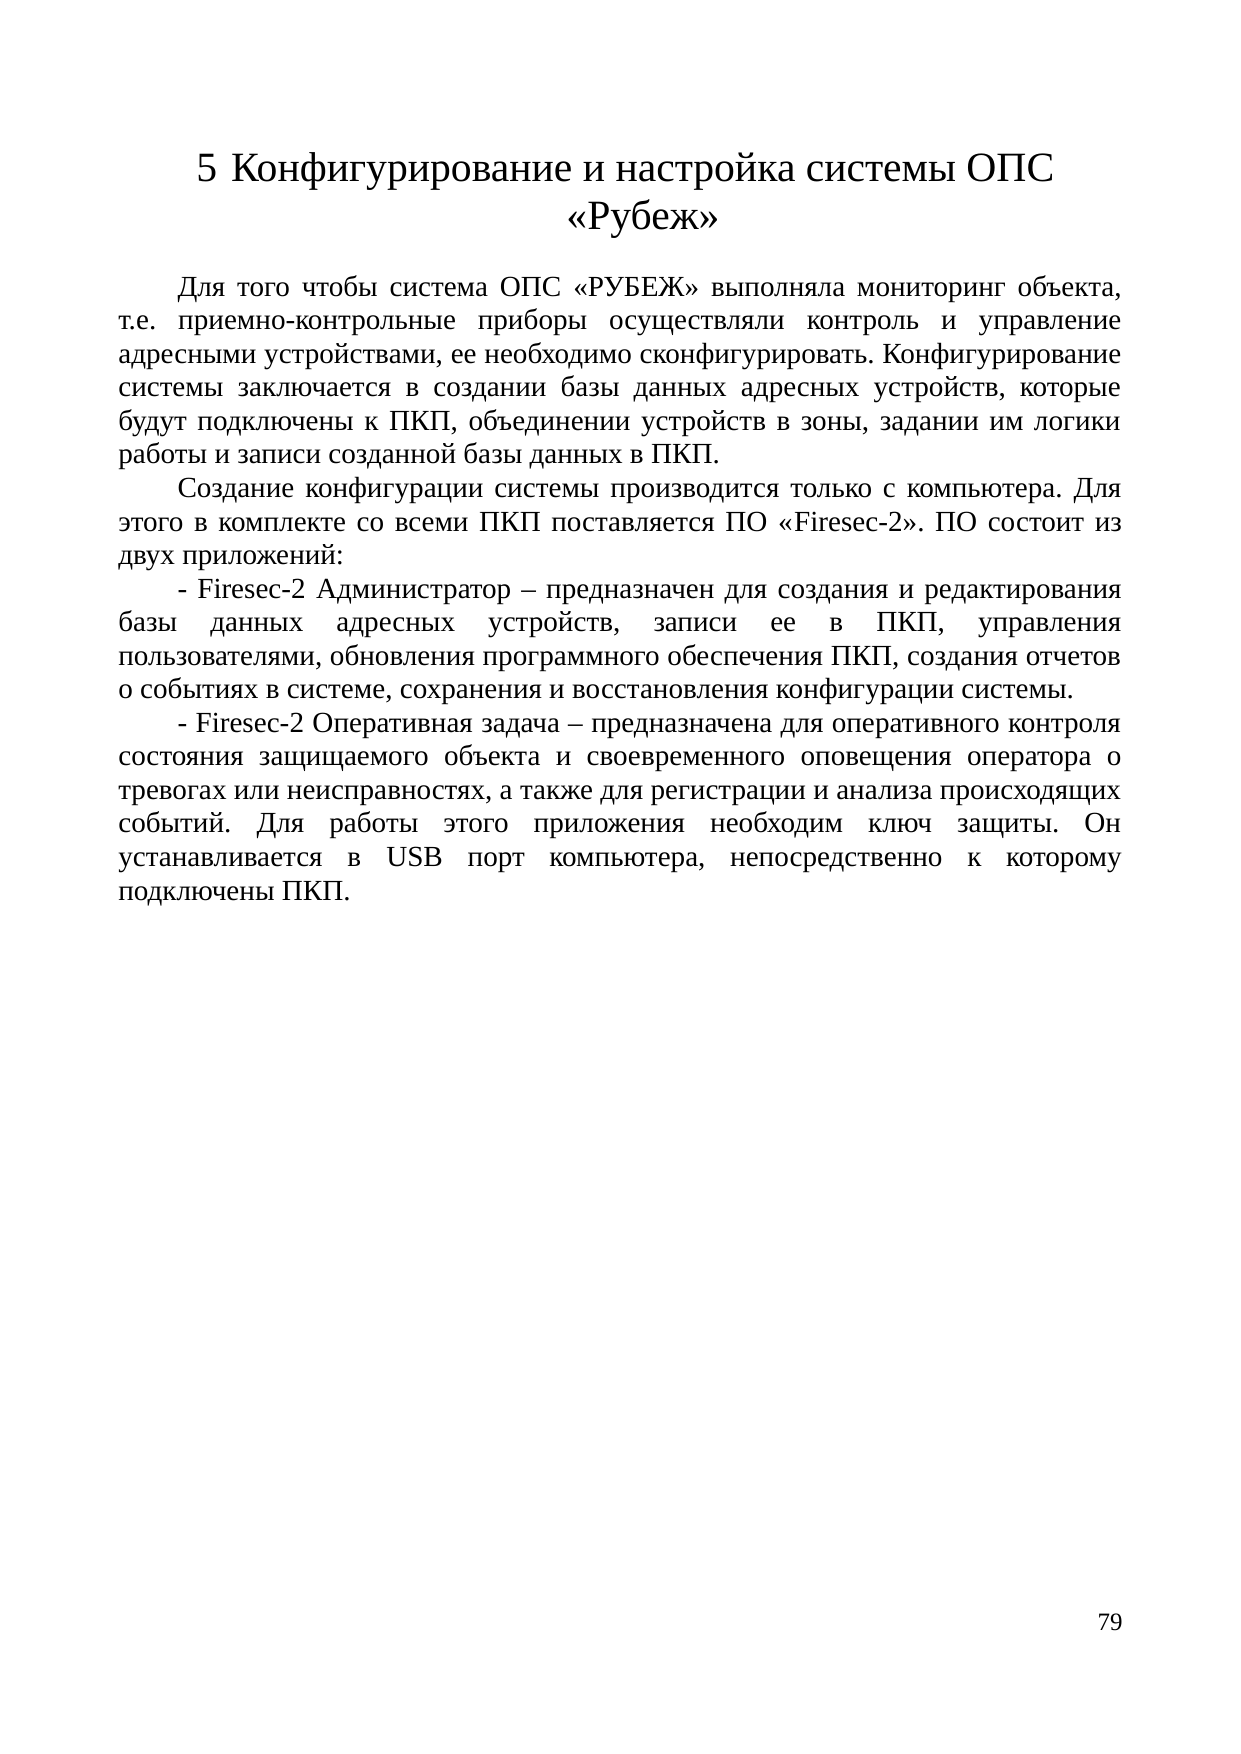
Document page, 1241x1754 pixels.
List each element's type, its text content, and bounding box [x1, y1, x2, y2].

subtitle Конфигурирование и настройка системы ОПС «Рубеж» [118, 143, 1122, 239]
text Создание конфигурации системы производится только с компьютера. Для этого в комплекте со всеми ПКП поставляется ПО «Firesec-2». ПО состоит из двух приложений: [118, 470, 1122, 571]
text - Firesec-2 Оперативная задача – предназначена для оперативного контроля состояния защищаемого объекта и своевременного оповещения оператора о тревогах или неисправностях, а также для регистрации и анализа происходящих событий. Для работы этого приложения необходим ключ защиты. Он устанавливается в USB порт компьютера, непосредственно к которому подключены ПКП. [118, 705, 1122, 906]
text Для того чтобы система ОПС «РУБЕЖ» выполняла мониторинг объекта, т.е. приемно-контрольные приборы осуществляли контроль и управление адресными устройствами, ее необходимо сконфигурировать. Конфигурирование системы заключается в создании базы данных адресных устройств, которые будут подключены к ПКП, объединении устройств в зоны, задании им логики работы и записи созданной базы данных в ПКП. [118, 269, 1122, 470]
text - Firesec-2 Администратор – предназначен для создания и редактирования базы данных адресных устройств, записи ее в ПКП, управления пользователями, обновления программного обеспечения ПКП, создания отчетов о событиях в системе, сохранения и восстановления конфигурации системы. [118, 571, 1122, 705]
